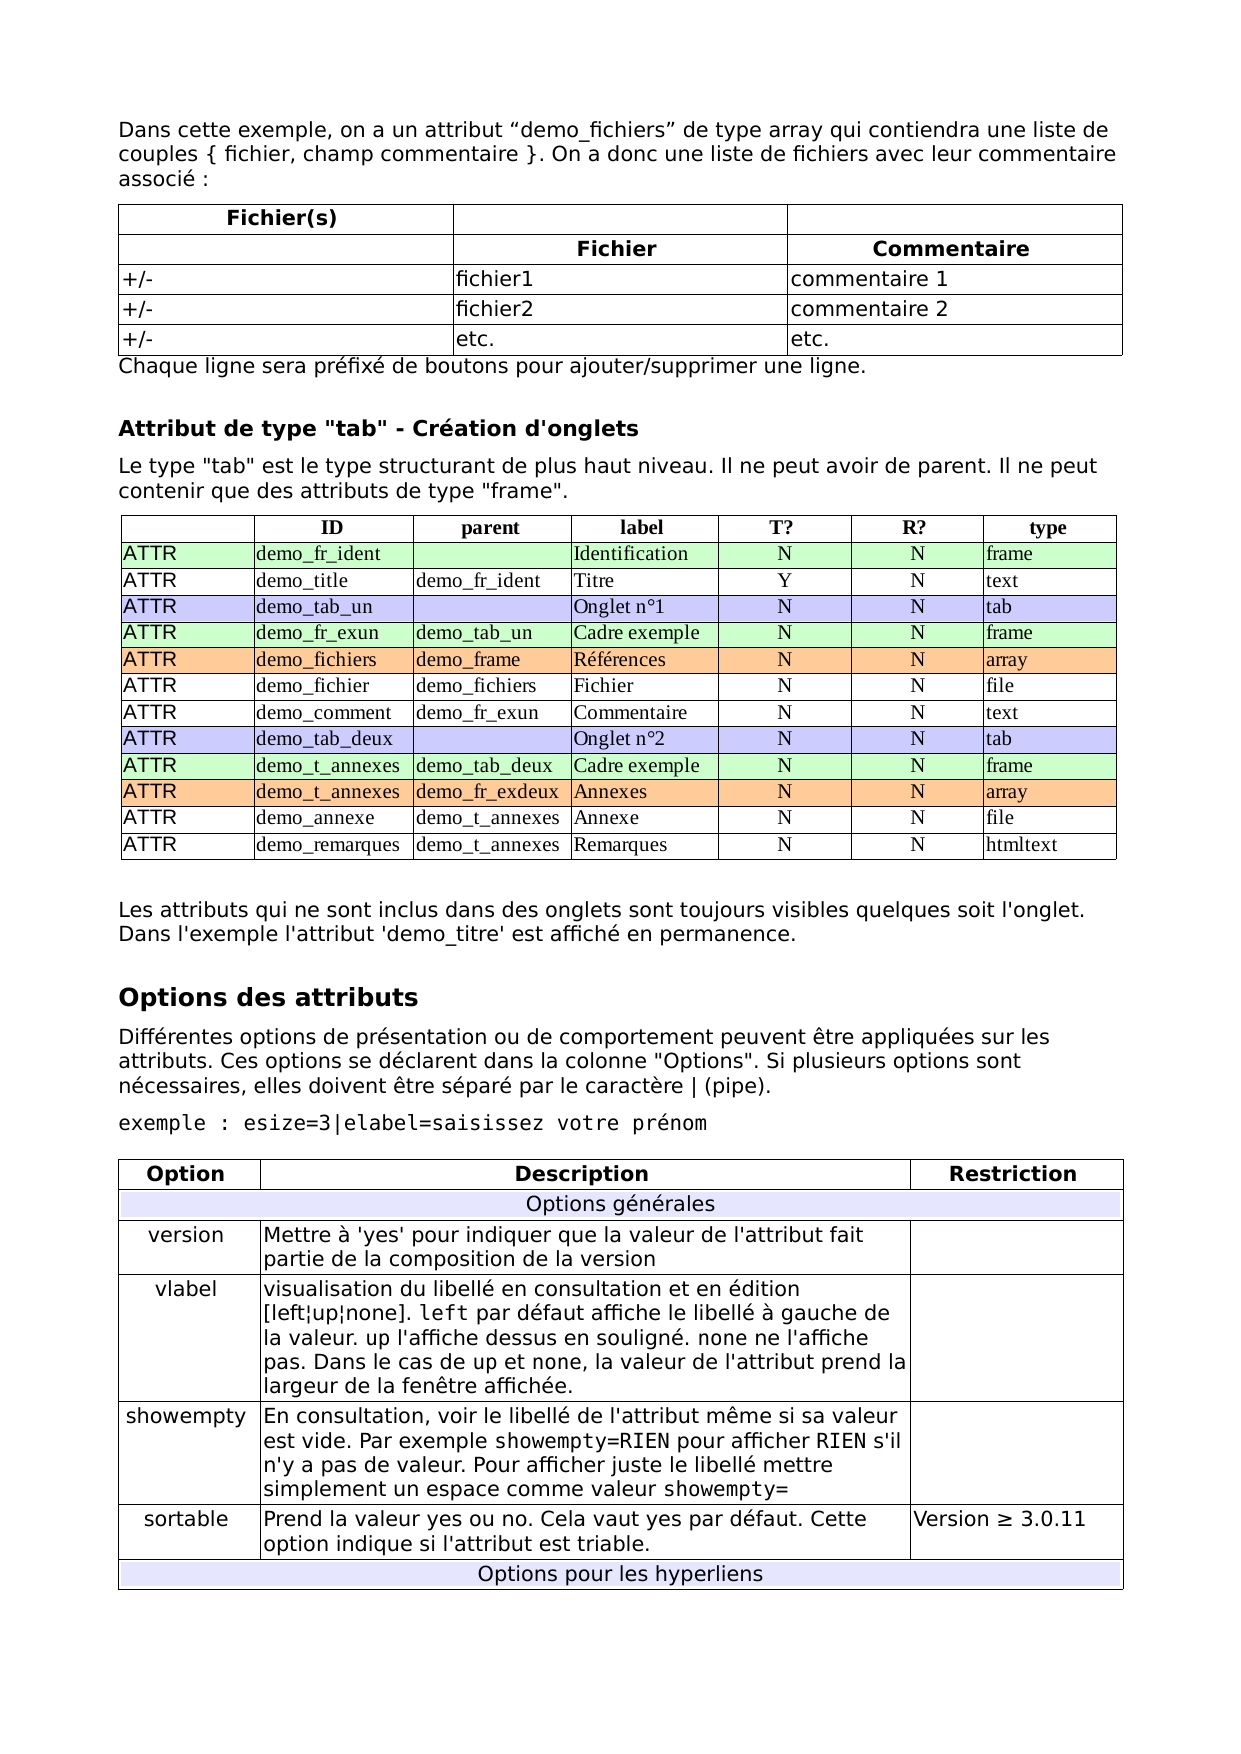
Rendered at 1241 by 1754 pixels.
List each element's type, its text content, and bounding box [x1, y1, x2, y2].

text Différentes options de présentation ou de comportement peuvent être appliquées sur les attributs. Ces options se déclarent dans la colonne "Options". Si plusieurs options sont nécessaires, elles doivent être séparé par le caractère | (pipe). [118, 1025, 1122, 1098]
table_cell [911, 1402, 1123, 1504]
text Dans cette exemple, on a un attribut “demo_fichiers” de type array qui contiendra une liste de couples { fichier, champ commentaire }. On a donc une liste de fichiers avec leur commentaire associé : [118, 118, 1122, 191]
table_cell visualisation du libellé en consultation et en édition [left¦up¦none]. left par défaut affiche le libellé à gauche de la valeur. up l'affiche dessus en souligné. none ne l'affiche pas. Dans le cas de up et none, la valeur de l'attribut prend la largeur de la fenêtre affichée. [261, 1275, 910, 1401]
table_cell Mettre à 'yes' pour indiquer que la valeur de l'attribut fait partie de la composition de la version [261, 1221, 910, 1274]
subtitle Options des attributs [118, 984, 1122, 1013]
table_cell En consultation, voir le libellé de l'attribut même si sa valeur est vide. Par exemple showempty=RIEN pour afficher RIEN s'il n'y a pas de valeur. Pour afficher juste le libellé mettre simplement un espace comme valeur showempty= [261, 1402, 910, 1504]
table_cell etc. [454, 325, 787, 354]
table_cell showempty [119, 1402, 260, 1504]
table_cell Options générales [119, 1190, 1123, 1219]
table_cell Version ≥ 3.0.11 [911, 1505, 1123, 1559]
table_cell fichier1 [454, 265, 787, 294]
table_cell +/- [119, 265, 453, 294]
table_header Option [119, 1160, 260, 1189]
table_cell Prend la valeur yes ou no. Cela vaut yes par défaut. Cette option indique si l'attribut est triable. [261, 1505, 910, 1559]
text Chaque ligne sera préfixé de boutons pour ajouter/supprimer une ligne. [118, 356, 1122, 379]
table_cell [911, 1221, 1123, 1274]
table_cell [119, 235, 453, 264]
text Les attributs qui ne sont inclus dans des onglets sont toujours visibles quelques soit l'onglet. Dans l'exemple l'attribut 'demo_titre' est affiché en permanence. [118, 898, 1122, 946]
table_cell commentaire 2 [788, 295, 1122, 324]
table_cell version [119, 1221, 260, 1274]
text Le type "tab" est le type structurant de plus haut niveau. Il ne peut avoir de parent. Il ne peut contenir que des attributs de type "frame". [118, 454, 1122, 503]
table_cell [911, 1275, 1123, 1401]
subtitle Attribut de type "tab" - Création d'onglets [118, 416, 1122, 442]
table_cell +/- [119, 325, 453, 354]
table_header [454, 205, 787, 234]
table_cell commentaire 1 [788, 265, 1122, 294]
table_cell sortable [119, 1505, 260, 1559]
table_cell +/- [119, 295, 453, 324]
table_cell vlabel [119, 1275, 260, 1401]
table_cell fichier2 [454, 295, 787, 324]
table_cell Options pour les hyperliens [119, 1560, 1123, 1589]
table_header Restriction [911, 1160, 1123, 1189]
table_header Fichier(s) [119, 205, 453, 234]
table_cell etc. [788, 325, 1122, 354]
table_header Description [261, 1160, 910, 1189]
table_cell Commentaire [788, 235, 1122, 264]
table_header [788, 205, 1122, 234]
table_cell Fichier [454, 235, 787, 264]
text exemple : esize=3|elabel=saisissez votre prénom [118, 1111, 1122, 1135]
